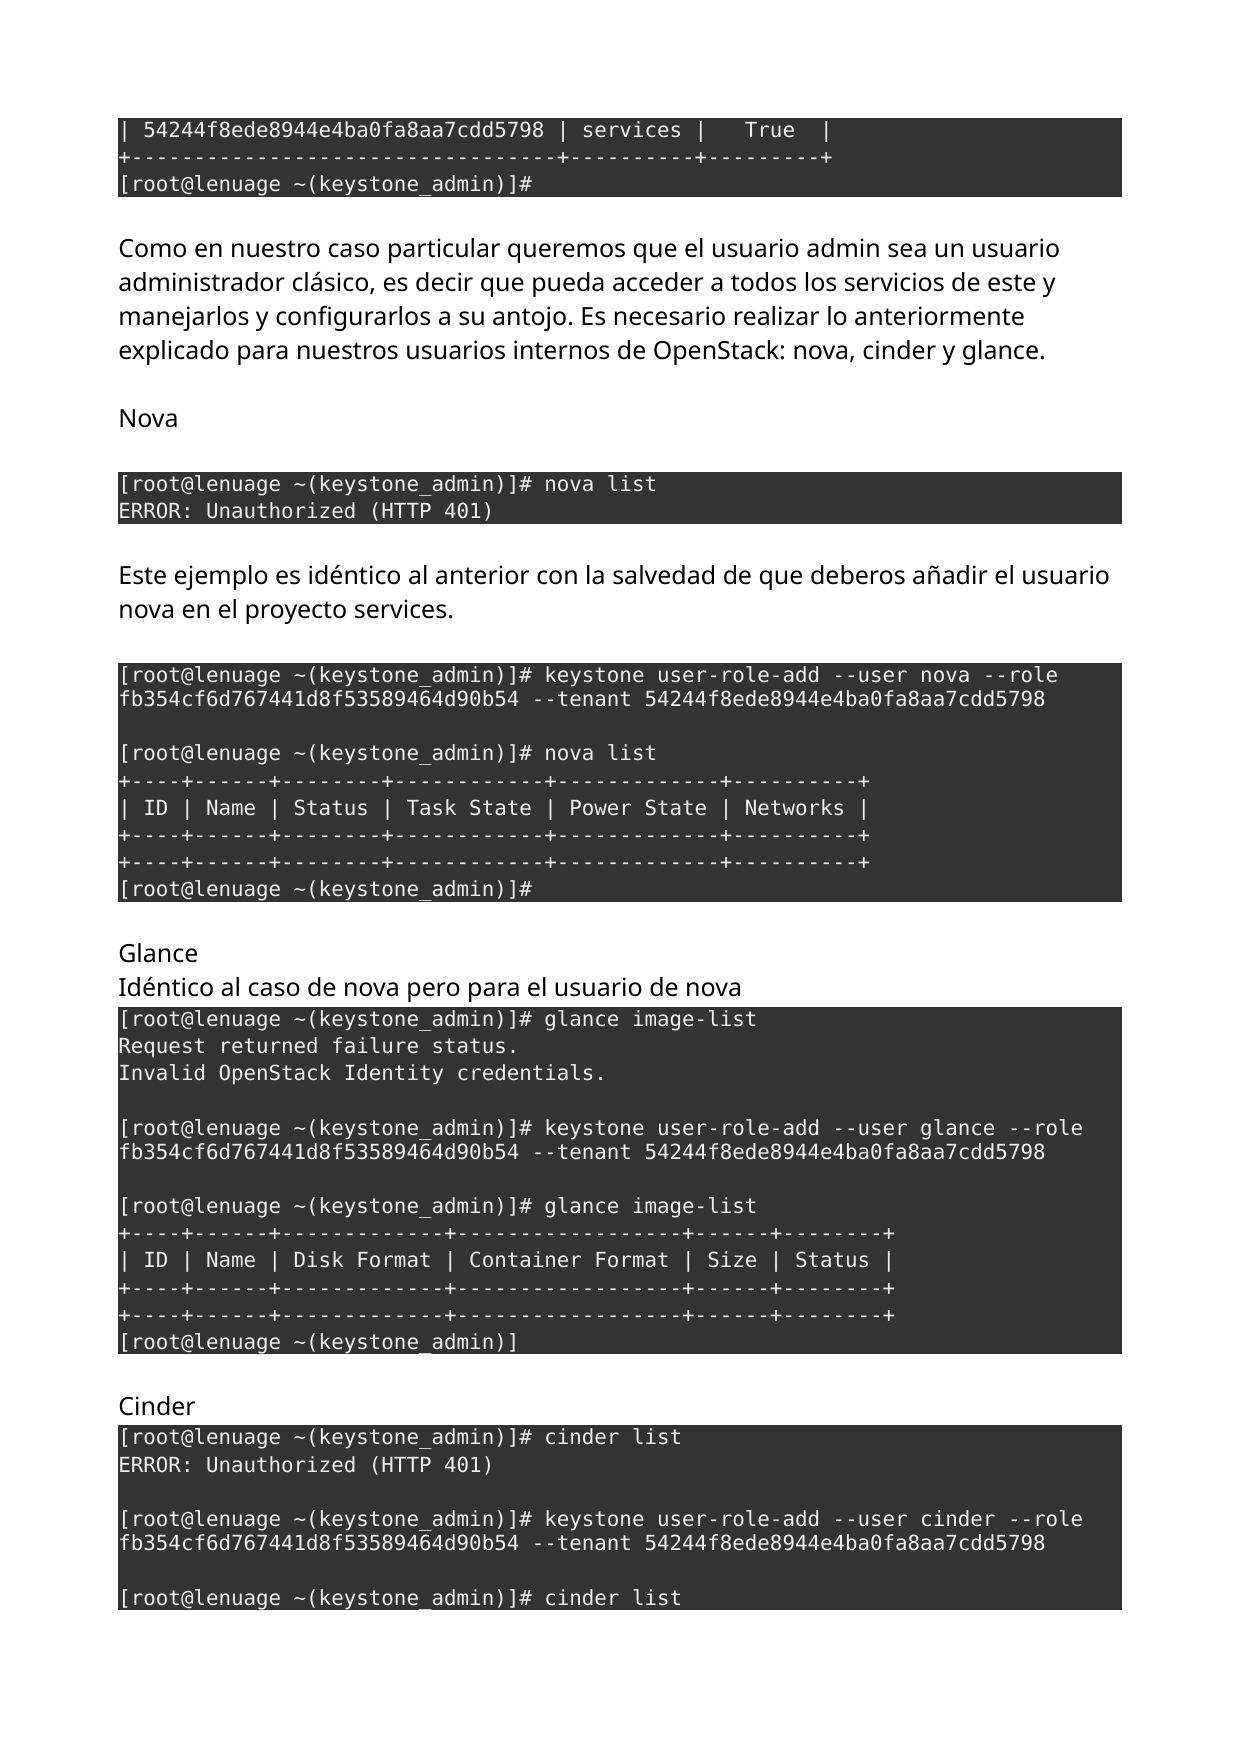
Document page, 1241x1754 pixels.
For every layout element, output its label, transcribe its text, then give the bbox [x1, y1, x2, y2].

text ERROR: Unauthorized (HTTP 401) [118, 499, 1122, 524]
text [root@lenuage ~(keystone_admin)]# nova list [118, 741, 1122, 766]
text [root@lenuage ~(keystone_admin)]# [118, 172, 1122, 197]
text +----+------+-------------+------------------+------+--------+ [118, 1221, 1122, 1246]
text +----+------+-------------+------------------+------+--------+ [118, 1276, 1122, 1300]
text Invalid OpenStack Identity credentials. [118, 1061, 1122, 1085]
text Glance [118, 936, 1122, 970]
text [root@lenuage ~(keystone_admin)]# glance image-list [118, 1007, 1122, 1031]
text Cinder [118, 1388, 1122, 1422]
text | ID | Name | Status | Task State | Power State | Networks | [118, 796, 1122, 820]
text [root@lenuage ~(keystone_admin)]# keystone user-role-add --user glance --role fb354cf6d767441d8f53589464d90b54 --tenant 54244f8ede8944e4ba0fa8aa7cdd5798 [118, 1116, 1122, 1164]
text +----+------+--------+------------+-------------+----------+ [118, 823, 1122, 847]
text [root@lenuage ~(keystone_admin)]# [118, 877, 1122, 902]
text Este ejemplo es idéntico al anterior con la salvedad de que deberos añadir el usuario nova en el proyecto services. [118, 558, 1122, 626]
text +----+------+-------------+------------------+------+--------+ [118, 1303, 1122, 1327]
text Como en nuestro caso particular queremos que el usuario admin sea un usuario administrador clásico, es decir que pueda acceder a todos los servicios de este y manejarlos y configurarlos a su antojo. Es necesario realizar lo anteriormente explicado para nuestros usuarios internos de OpenStack: nova, cinder y glance. [118, 231, 1122, 367]
text ERROR: Unauthorized (HTTP 401) [118, 1453, 1122, 1477]
text [root@lenuage ~(keystone_admin)]# cinder list [118, 1425, 1122, 1450]
text | ID | Name | Disk Format | Container Format | Size | Status | [118, 1248, 1122, 1273]
text [root@lenuage ~(keystone_admin)]# nova list [118, 472, 1122, 496]
text [root@lenuage ~(keystone_admin)]# keystone user-role-add --user cinder --role fb354cf6d767441d8f53589464d90b54 --tenant 54244f8ede8944e4ba0fa8aa7cdd5798 [118, 1507, 1122, 1556]
text [root@lenuage ~(keystone_admin)]# cinder list [118, 1586, 1122, 1610]
text +----+------+--------+------------+-------------+----------+ [118, 769, 1122, 793]
text [root@lenuage ~(keystone_admin)] [118, 1330, 1122, 1354]
text Request returned failure status. [118, 1034, 1122, 1058]
text +----------------------------------+----------+---------+ [118, 145, 1122, 169]
text | 54244f8ede8944e4ba0fa8aa7cdd5798 | services | True | [118, 118, 1122, 142]
text Nova [118, 401, 1122, 435]
text +----+------+--------+------------+-------------+----------+ [118, 850, 1122, 874]
text Idéntico al caso de nova pero para el usuario de nova [118, 970, 1122, 1004]
text [root@lenuage ~(keystone_admin)]# keystone user-role-add --user nova --role fb354cf6d767441d8f53589464d90b54 --tenant 54244f8ede8944e4ba0fa8aa7cdd5798 [118, 663, 1122, 711]
text [root@lenuage ~(keystone_admin)]# glance image-list [118, 1194, 1122, 1218]
